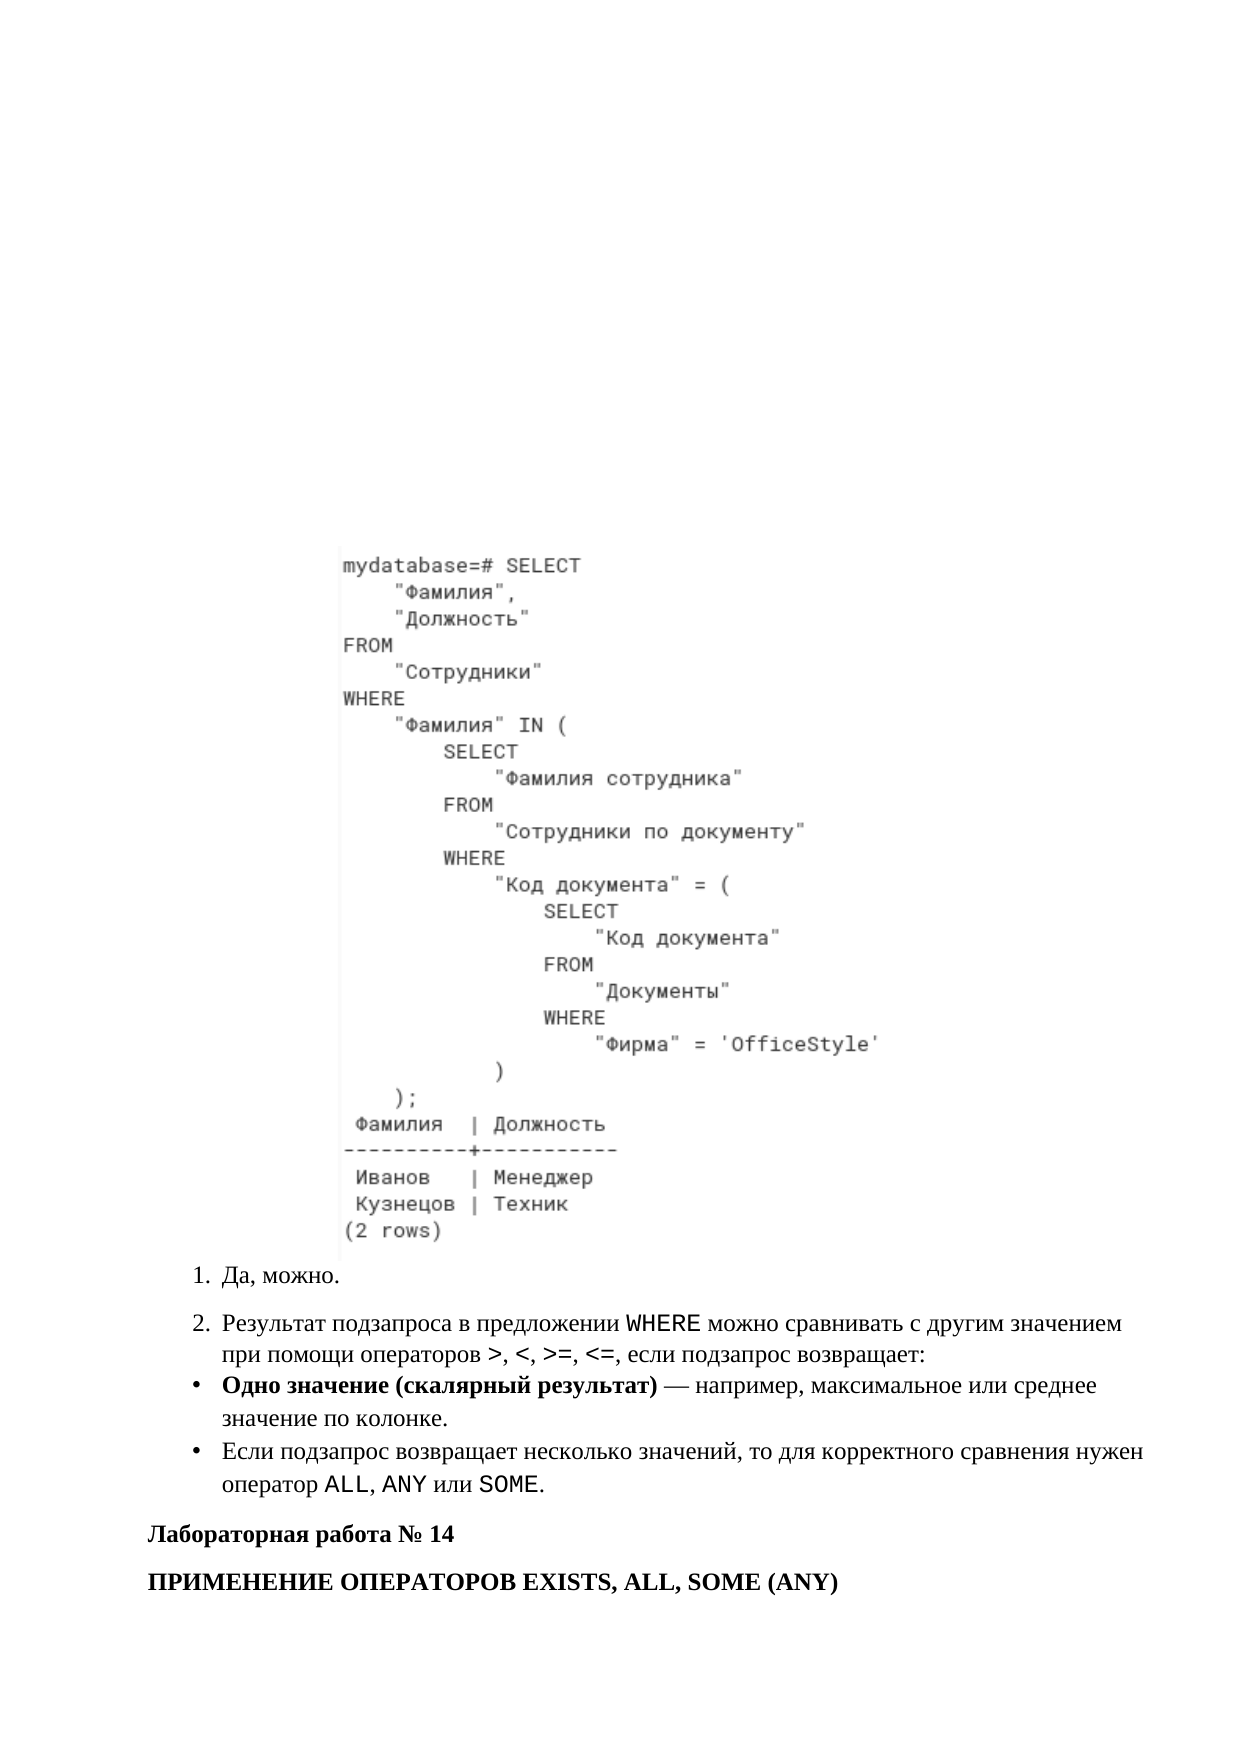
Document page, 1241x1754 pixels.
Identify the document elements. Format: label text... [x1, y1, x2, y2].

text ПРИМЕНЕНИЕ ОПЕРАТОРОВ EXISTS, ALL, SOME (ANY) [148, 1567, 1152, 1595]
list Одно значение (скалярный результат) — например, максимальное или среднее значение по колонке. [192, 1370, 1152, 1432]
text Лабораторная работа № 14 [148, 1519, 1152, 1548]
list Если подзапрос возвращает несколько значений, то для корректного сравнения нужен оператор ALL, ANY или SOME. [192, 1436, 1152, 1500]
picture [337, 546, 962, 1261]
list Да, можно. [192, 1261, 1152, 1289]
list Результат подзапроса в предложении WHERE можно сравнивать с другим значением при помощи операторов >, <, >=, <=, если подзапрос возвращает: [192, 1308, 1152, 1370]
